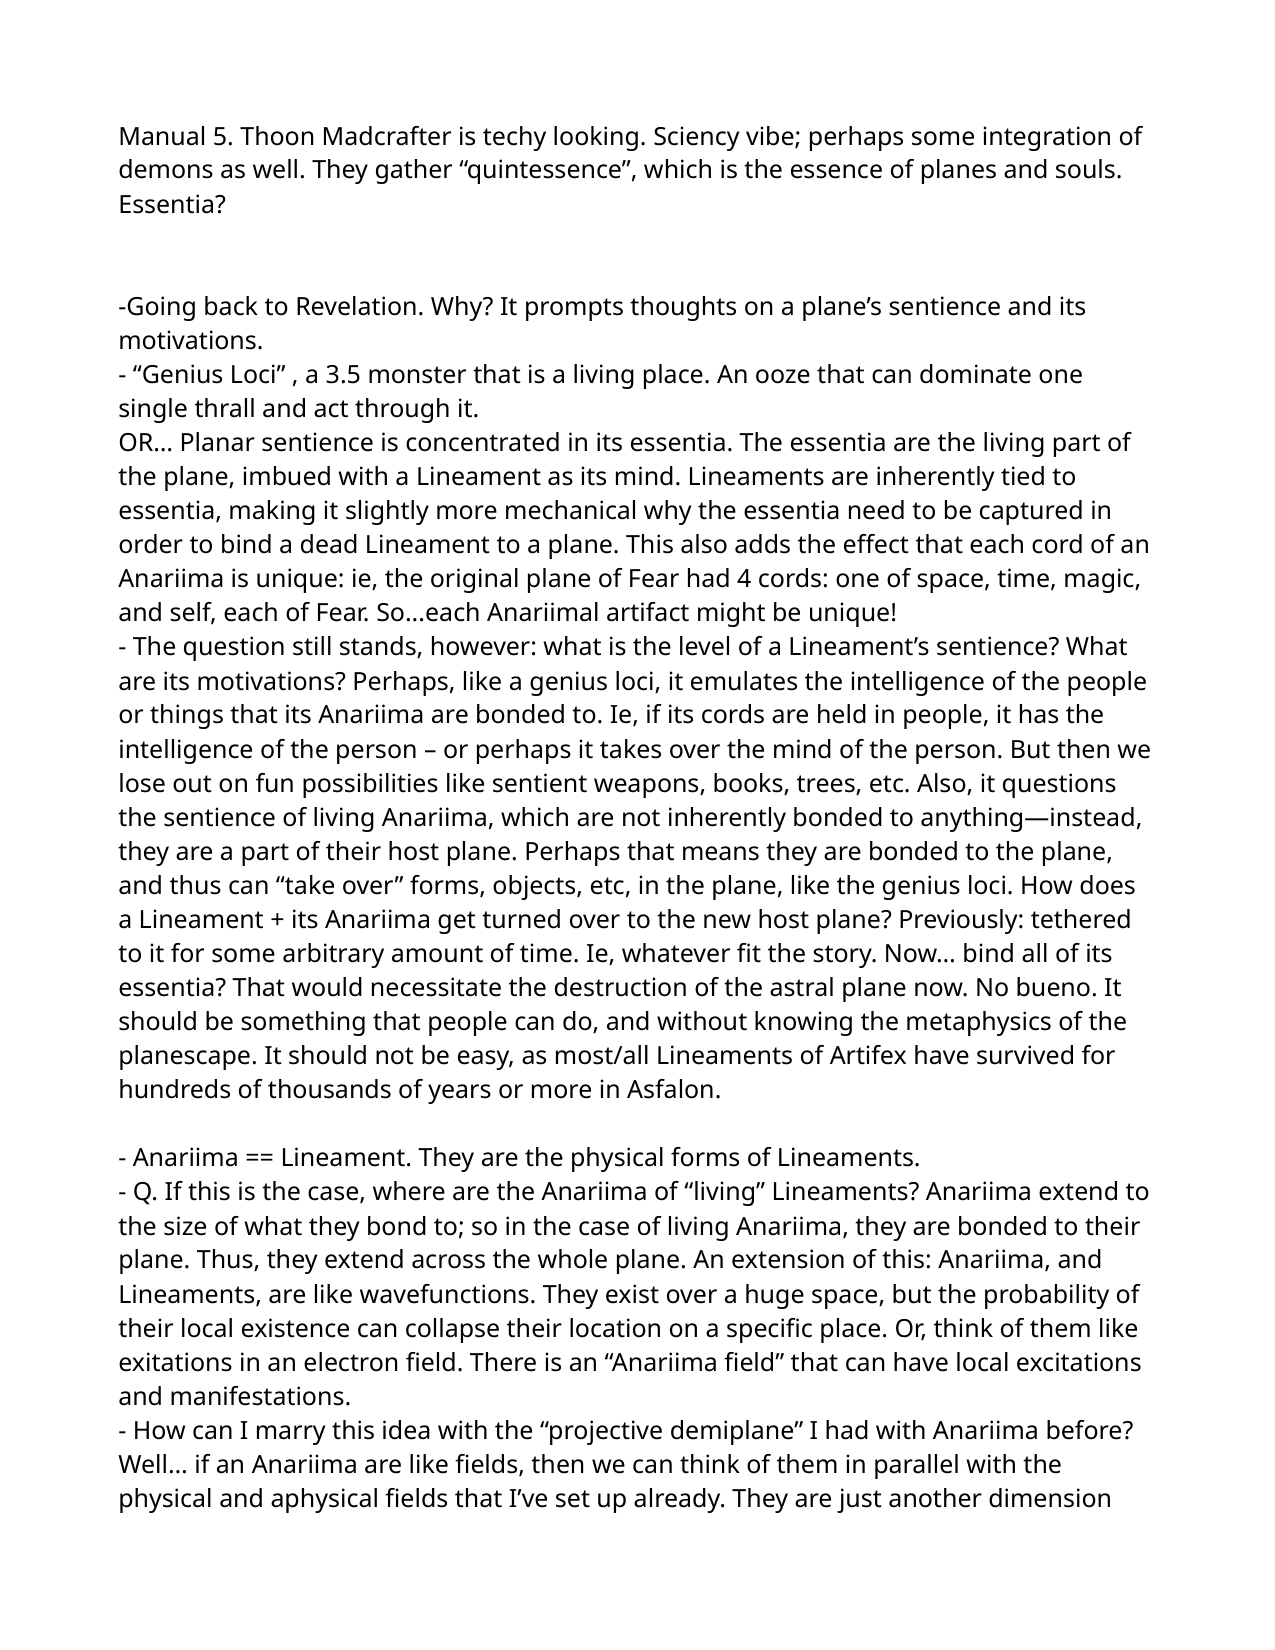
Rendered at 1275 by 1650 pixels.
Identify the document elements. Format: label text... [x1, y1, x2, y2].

text - Anariima == Lineament. They are the physical forms of Lineaments. [118, 1140, 1157, 1174]
text Manual 5. Thoon Madcrafter is techy looking. Sciency vibe; perhaps some integration of demons as well. They gather “quintessence”, which is the essence of planes and souls. Essentia? [118, 118, 1157, 220]
text - Q. If this is the case, where are the Anariima of “living” Lineaments? Anariima extend to the size of what they bond to; so in the case of living Anariima, they are bonded to their plane. Thus, they extend across the whole plane. An extension of this: Anariima, and Lineaments, are like wavefunctions. They exist over a huge space, but the probability of their local existence can collapse their location on a specific place. Or, think of them like exitations in an electron field. There is an “Anariima field” that can have local excitations and manifestations. [118, 1174, 1157, 1412]
text OR… Planar sentience is concentrated in its essentia. The essentia are the living part of the plane, imbued with a Lineament as its mind. Lineaments are inherently tied to essentia, making it slightly more mechanical why the essentia need to be captured in order to bind a dead Lineament to a plane. This also adds the effect that each cord of an Anariima is unique: ie, the original plane of Fear had 4 cords: one of space, time, magic, and self, each of Fear. So...each Anariimal artifact might be unique! [118, 425, 1157, 629]
text - The question still stands, however: what is the level of a Lineament’s sentience? What are its motivations? Perhaps, like a genius loci, it emulates the intelligence of the people or things that its Anariima are bonded to. Ie, if its cords are held in people, it has the intelligence of the person – or perhaps it takes over the mind of the person. But then we lose out on fun possibilities like sentient weapons, books, trees, etc. Also, it questions the sentience of living Anariima, which are not inherently bonded to anything—instead, they are a part of their host plane. Perhaps that means they are bonded to the plane, and thus can “take over” forms, objects, etc, in the plane, like the genius loci. How does a Lineament + its Anariima get turned over to the new host plane? Previously: tethered to it for some arbitrary amount of time. Ie, whatever fit the story. Now… bind all of its essentia? That would necessitate the destruction of the astral plane now. No bueno. It should be something that people can do, and without knowing the metaphysics of the planescape. It should not be easy, as most/all Lineaments of Artifex have survived for hundreds of thousands of years or more in Asfalon. [118, 629, 1157, 1106]
text - How can I marry this idea with the “projective demiplane” I had with Anariima before? Well… if an Anariima are like fields, then we can think of them in parallel with the physical and aphysical fields that I’ve set up already. They are just another dimension [118, 1412, 1157, 1515]
text - “Genius Loci” , a 3.5 monster that is a living place. An ooze that can dominate one single thrall and act through it. [118, 357, 1157, 425]
text -Going back to Revelation. Why? It prompts thoughts on a plane’s sentience and its motivations. [118, 288, 1157, 357]
